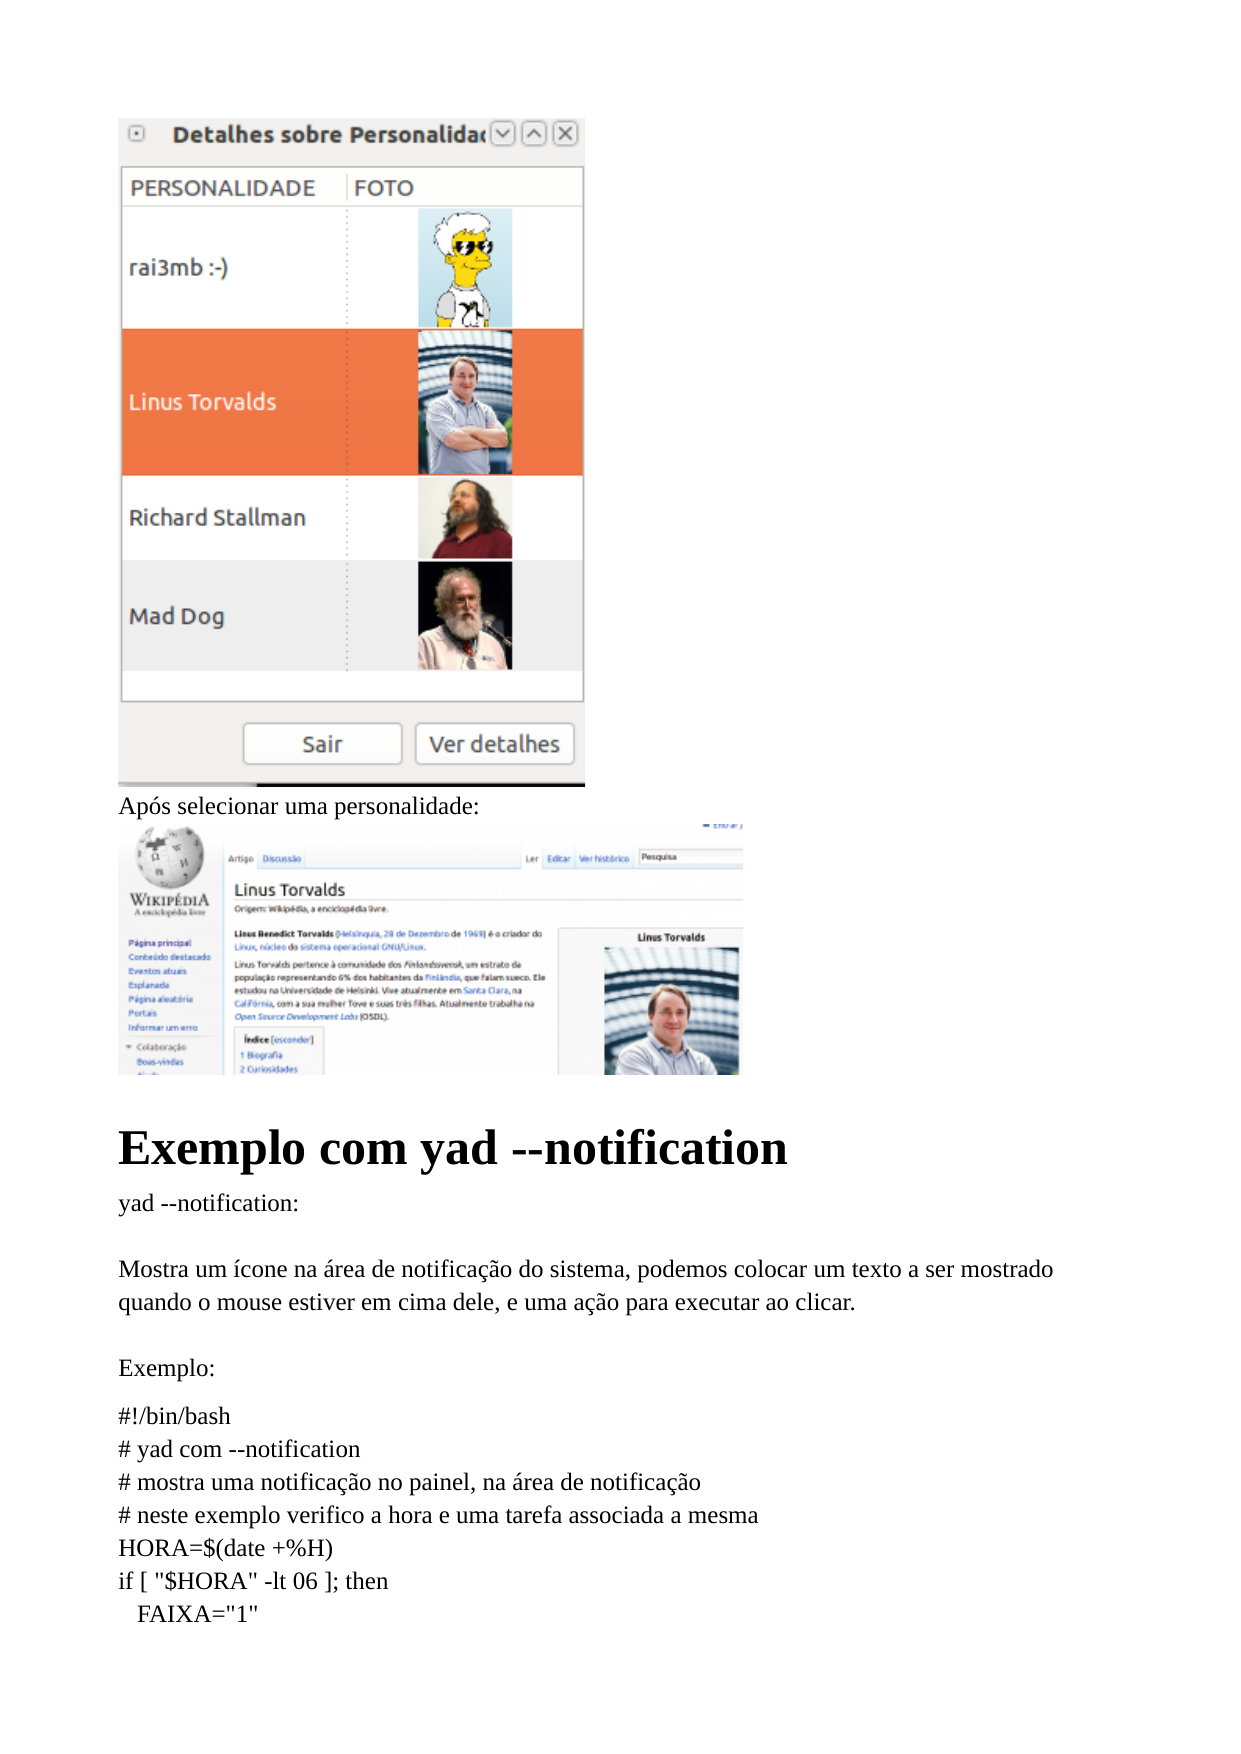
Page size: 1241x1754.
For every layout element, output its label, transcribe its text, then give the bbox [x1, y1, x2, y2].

text Após selecionar uma personalidade: [118, 791, 1122, 820]
picture [118, 118, 586, 787]
text yad --notification: Mostra um ícone na área de notificação do sistema, podemos colocar um texto a ser mostrado quando o mouse estiver em cima dele, e uma ação para executar ao clicar. Exemplo: [118, 1188, 1122, 1382]
subtitle Exemplo com yad --notification [118, 1118, 1122, 1176]
picture [118, 824, 744, 1075]
text #!/bin/bash # yad com --notification # mostra uma notificação no painel, na área de notificação # neste exemplo verifico a hora e uma tarefa associada a mesma HORA=$(date +%H) if [ "$HORA" -lt 06 ]; then FAIXA="1" [118, 1401, 1122, 1628]
